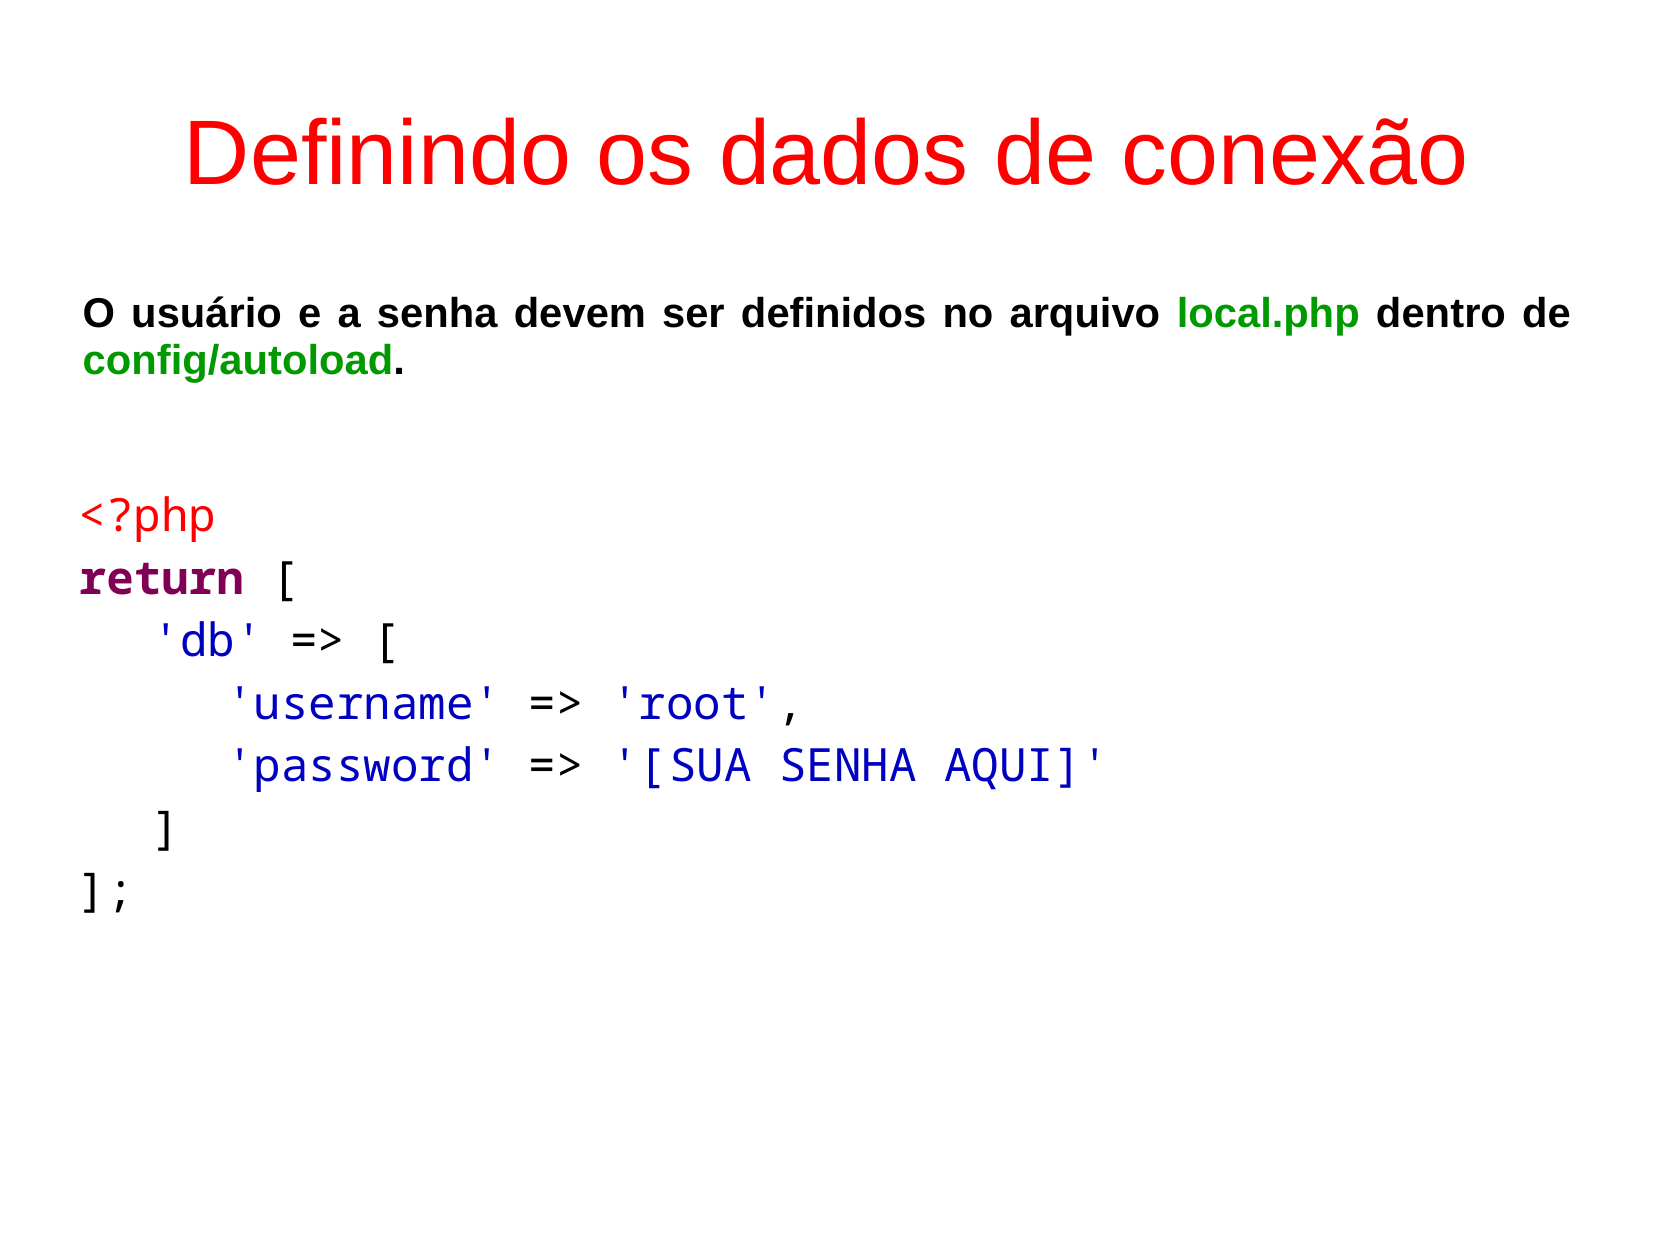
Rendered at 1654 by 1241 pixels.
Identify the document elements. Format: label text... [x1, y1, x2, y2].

list O usuário e a senha devem ser definidos no arquivo local.php dentro de config/autoload. [82, 290, 1571, 475]
title Definindo os dados de conexão [82, 49, 1571, 257]
text_box <?php return [ 'db' => [ 'username' => 'root', 'password' => '[ SUA SENHA AQUI]' ] ]; [64, 475, 1576, 1182]
